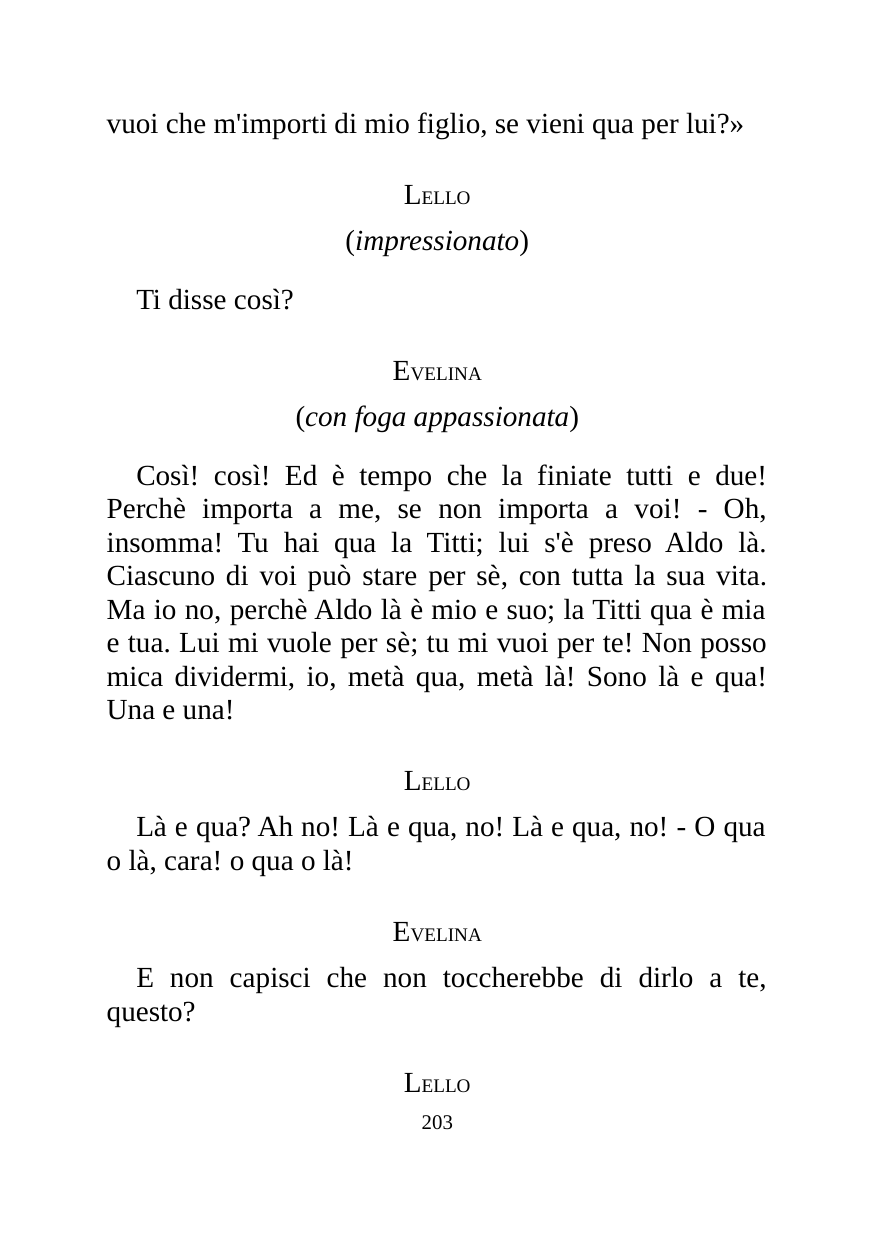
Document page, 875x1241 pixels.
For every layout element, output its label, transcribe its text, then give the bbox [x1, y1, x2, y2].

text Evelina [106, 353, 768, 387]
text Evelina [106, 914, 768, 948]
text E non capisci che non toccherebbe di dirlo a te, questo? [106, 960, 768, 1027]
text Lello [106, 763, 768, 797]
text (con foga appassionata) [106, 399, 768, 433]
text vuoi che m'importi di mio figlio, se vieni qua per lui?» [106, 106, 768, 140]
text Ti disse così? [106, 282, 768, 316]
text (impressionato) [106, 223, 768, 257]
text Lello [106, 177, 768, 211]
text Lello [106, 1065, 768, 1098]
text Là e qua? Ah no! Là e qua, no! Là e qua, no! - O qua o là, cara! o qua o là! [106, 809, 768, 877]
text Così! così! Ed è tempo che la finiate tutti e due! Perchè importa a me, se non importa a voi! - Oh, insomma! Tu hai qua la Titti; lui s'è preso Aldo là. Ciascuno di voi può stare per sè, con tutta la sua vita. Ma io no, perchè Aldo là è mio e suo; la Titti qua è mia e tua. Lui mi vuole per sè; tu mi vuoi per te! Non posso mica dividermi, io, metà qua, metà là! Sono là e qua! Una e una! [106, 458, 768, 726]
